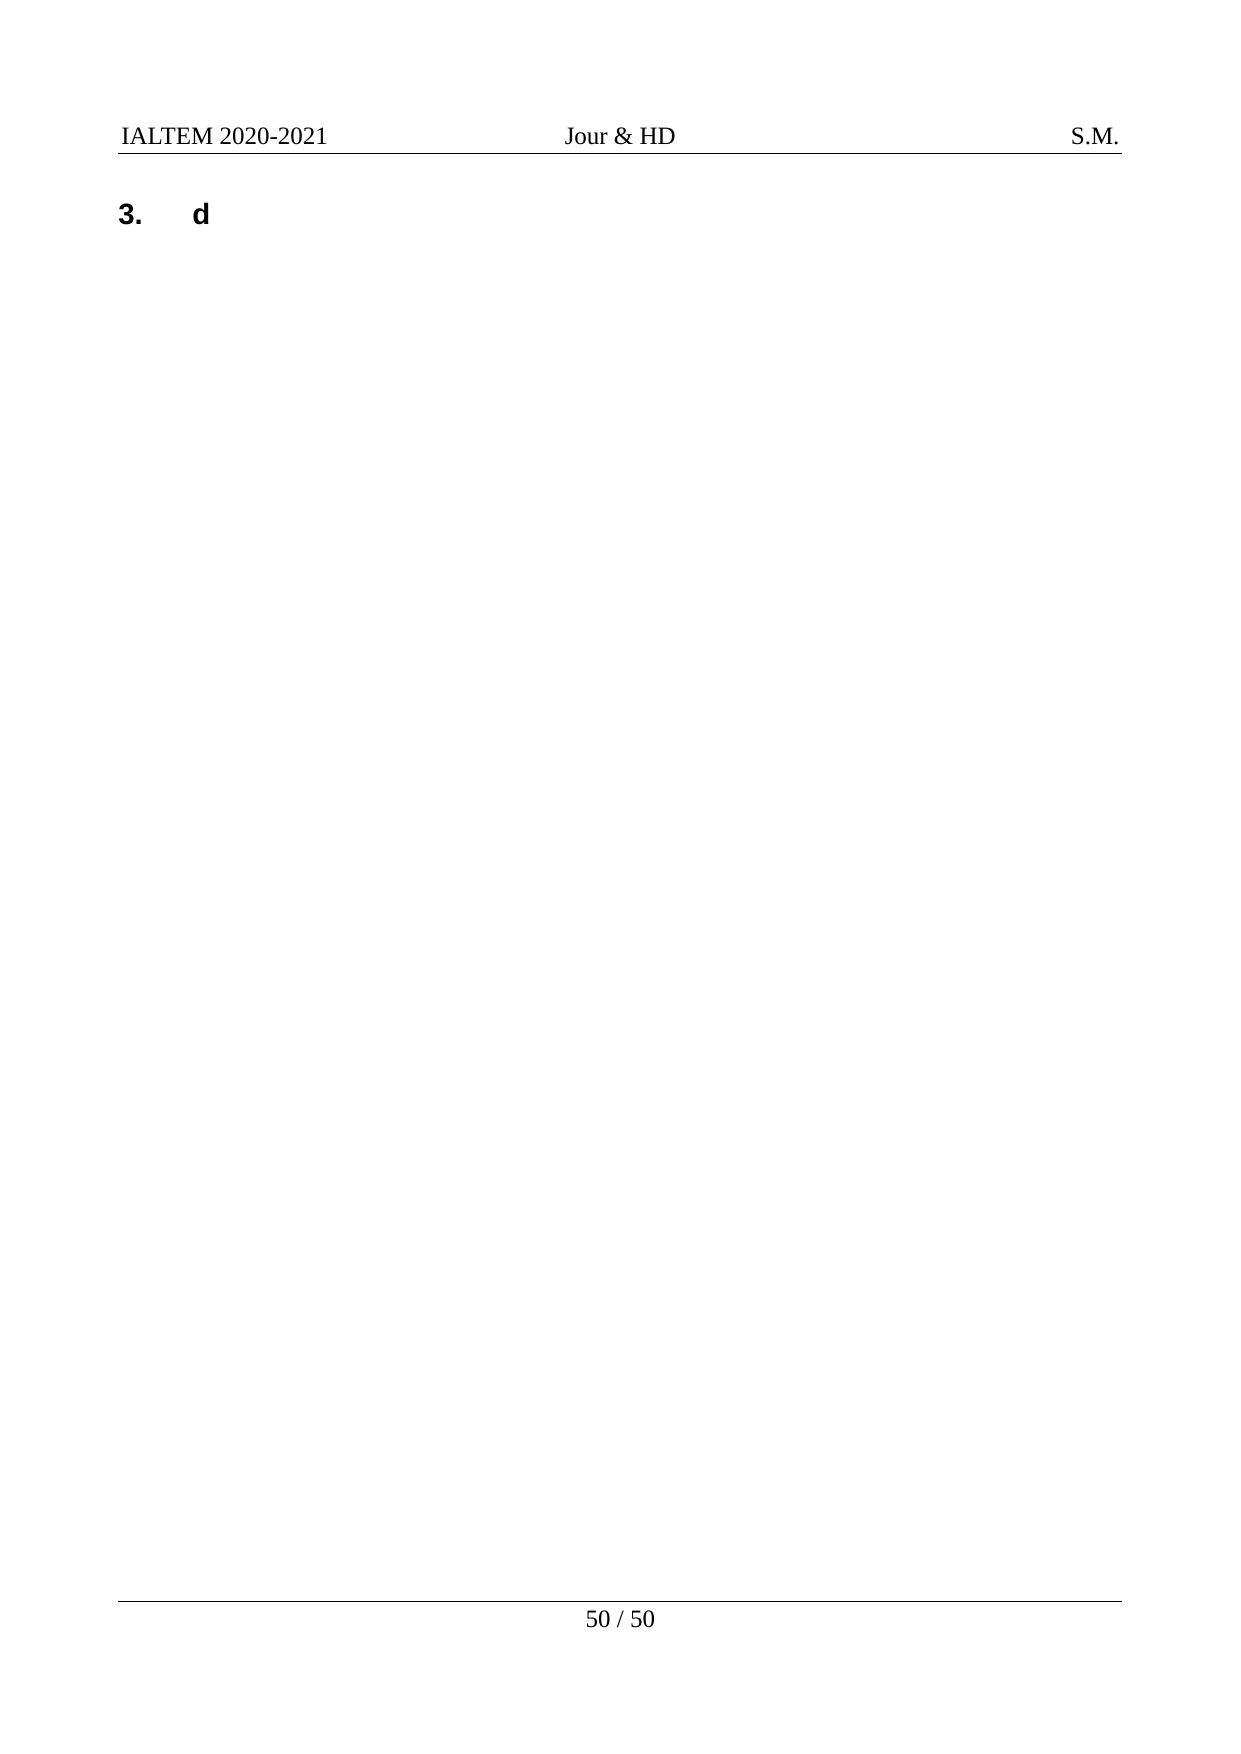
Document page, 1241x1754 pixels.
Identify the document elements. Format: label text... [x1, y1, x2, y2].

subtitle d [118, 197, 1122, 231]
